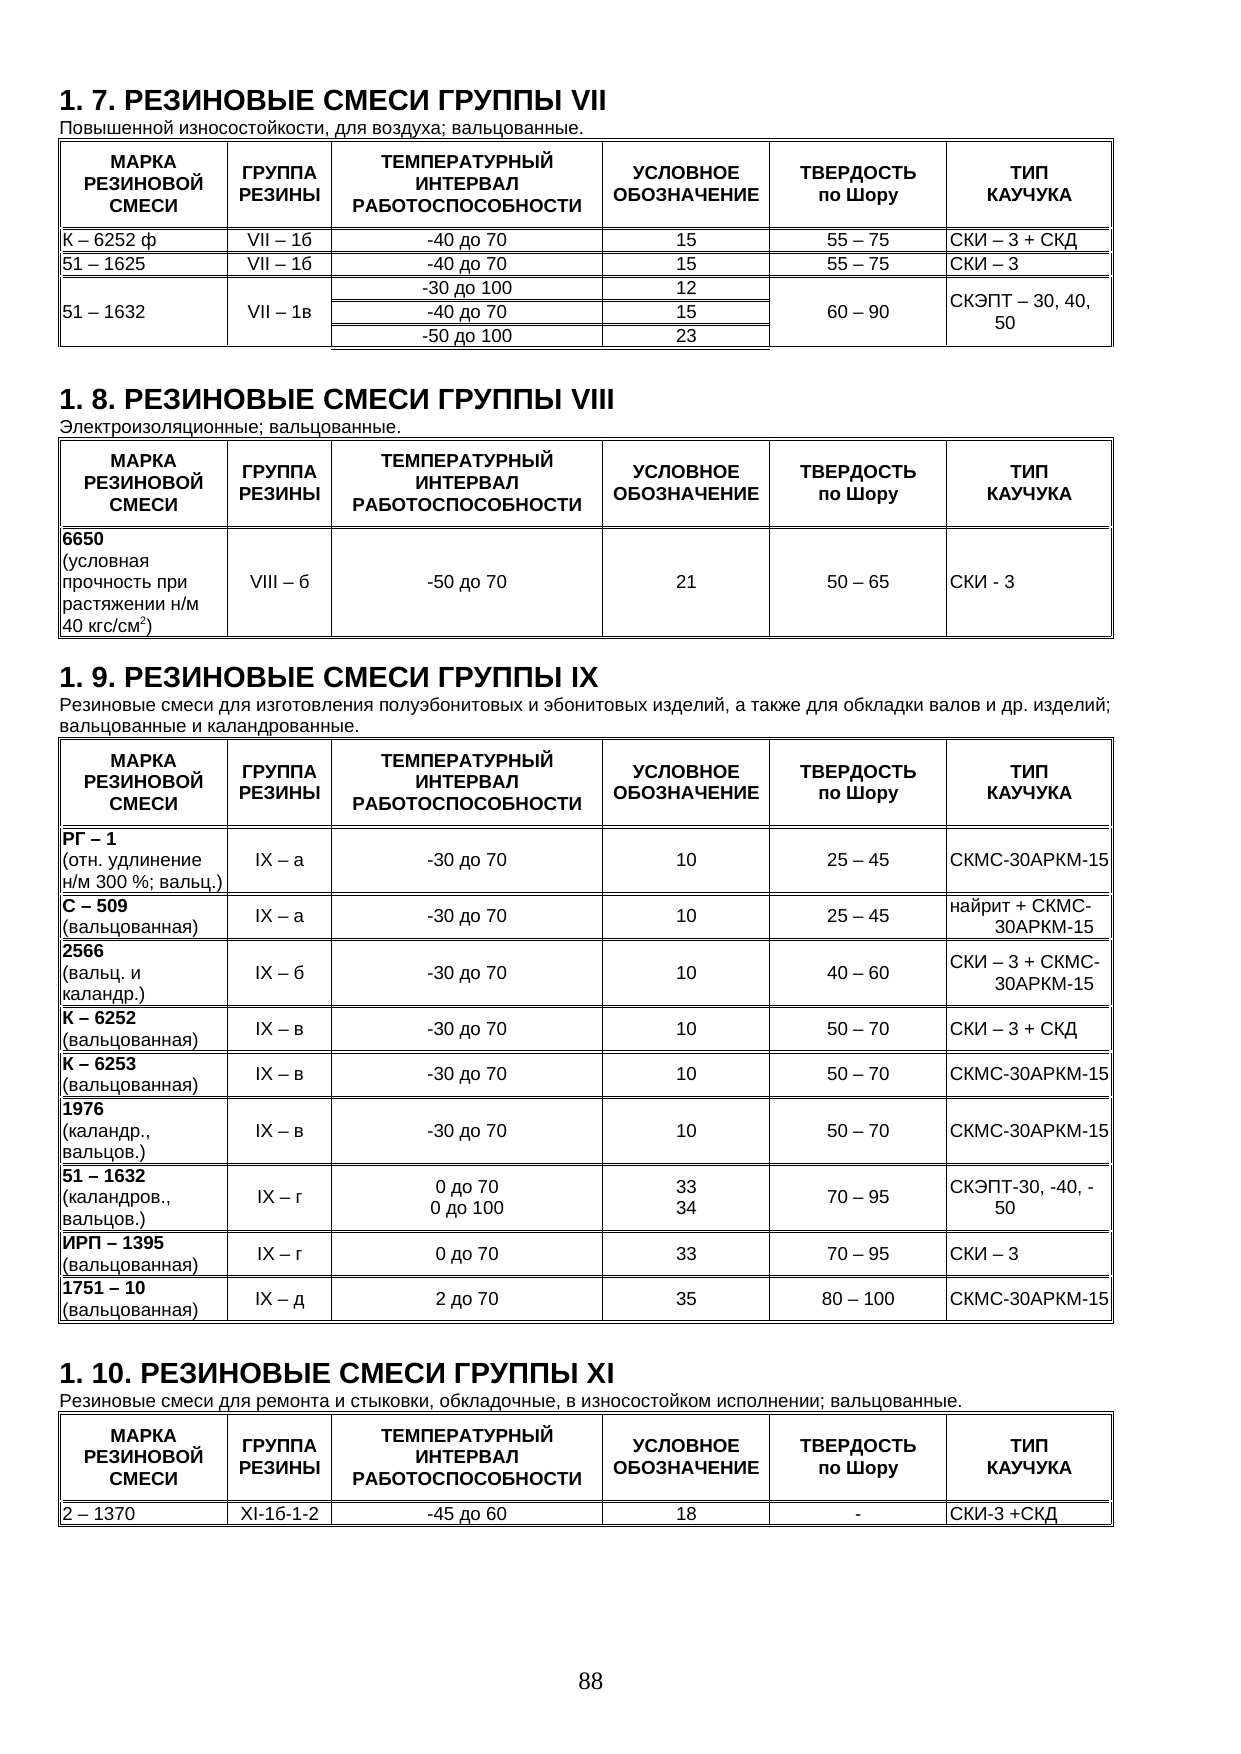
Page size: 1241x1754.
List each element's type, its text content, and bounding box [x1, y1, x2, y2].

table_cell 50 – 70 [770, 1054, 946, 1096]
table_cell -30 до 100 [332, 278, 602, 298]
table_cell 80 – 100 [770, 1278, 946, 1320]
table_cell К – 6252 ф [59, 227, 227, 251]
table_cell СКМС-30АРКМ-15 [947, 1050, 1112, 1096]
table_cell 55 – 75 [770, 254, 946, 275]
table_cell СКИ – 3 + СКМС-30АРКМ-15 [947, 938, 1112, 1005]
table_cell СКМС-30АРКМ-15 [947, 825, 1112, 892]
table_header ТИП КАУЧУКА [947, 142, 1111, 227]
table_cell 51 – 1632 (каландров., вальцов.) [59, 1163, 227, 1229]
table_cell 2 до 70 [332, 1278, 602, 1320]
table_cell 12 [603, 278, 769, 298]
table_cell IX – г [228, 1166, 331, 1229]
table_cell 70 – 95 [770, 1166, 946, 1229]
table_cell 60 – 90 [770, 278, 947, 346]
table_cell IX – в [228, 1008, 331, 1050]
table_cell -45 до 60 [332, 1503, 602, 1524]
table_cell VII – 1б [228, 254, 331, 275]
table_cell -40 до 70 [332, 254, 602, 275]
table_cell СКИ – 3 + СКД [947, 227, 1112, 251]
table_header МАРКА РЕЗИНОВОЙ СМЕСИ [61, 142, 227, 227]
table_header ГРУППА РЕЗИНЫ [228, 1415, 331, 1500]
table_cell СКМС-30АРКМ-15 [947, 1096, 1112, 1162]
table_cell 55 – 75 [770, 230, 946, 251]
table_cell 0 до 70 0 до 100 [332, 1166, 602, 1229]
table_cell IX – в [228, 1099, 331, 1162]
table_cell 15 [603, 302, 769, 322]
table_header ТЕМПЕРАТУРНЫЙ ИНТЕРВАЛ РАБОТОСПОСОБНОСТИ [332, 1415, 602, 1500]
table_cell СКЭПТ-30, -40, -50 [947, 1163, 1112, 1229]
table_cell 51 – 1625 [59, 251, 227, 275]
table_cell 51 – 1632 [59, 275, 228, 346]
table_cell С – 509 (вальцованная) [59, 892, 227, 938]
table_header ТВЕРДОСТЬ по Шору [770, 1415, 946, 1500]
table_cell IX – б [228, 941, 331, 1005]
table_header УСЛОВНОЕ ОБОЗНАЧЕНИЕ [603, 1415, 769, 1500]
table_cell IX – а [228, 829, 331, 892]
table_cell IX – в [228, 1054, 331, 1096]
table_header ТИП КАУЧУКА [947, 1415, 1111, 1500]
table_header УСЛОВНОЕ ОБОЗНАЧЕНИЕ [603, 441, 769, 526]
table_cell СКИ – 3 [947, 251, 1112, 275]
table_cell ИРП – 1395 (вальцованная) [59, 1230, 227, 1275]
table_cell СКИ – 3 + СКД [947, 1005, 1112, 1050]
table_cell 2 – 1370 [59, 1500, 227, 1524]
table_cell 25 – 45 [770, 896, 946, 938]
table_cell -30 до 70 [332, 829, 602, 892]
table_header УСЛОВНОЕ ОБОЗНАЧЕНИЕ [603, 740, 769, 825]
table_cell 1976 (каландр., вальцов.) [59, 1096, 227, 1162]
table_cell 33 34 [603, 1166, 769, 1229]
table_header МАРКА РЕЗИНОВОЙ СМЕСИ [61, 1415, 227, 1500]
table_cell 50 – 70 [770, 1008, 946, 1050]
table_cell К – 6252 (вальцованная) [59, 1005, 227, 1050]
text Резиновые смеси для ремонта и стыковки, обкладочные, в износостойком исполнении; вальцованные. [59, 1390, 1122, 1411]
text 1. 9. РЕЗИНОВЫЕ СМЕСИ ГРУППЫ IX [59, 660, 1122, 693]
table_header ТЕМПЕРАТУРНЫЙ ИНТЕРВАЛ РАБОТОСПОСОБНОСТИ [332, 142, 602, 227]
table_cell -50 до 100 [332, 326, 602, 346]
table_cell -40 до 70 [332, 302, 602, 322]
table_cell 25 – 45 [770, 829, 946, 892]
table_cell 1751 – 10 (вальцованная) [59, 1275, 227, 1320]
table_cell СКЭПТ – 30, 40, 50 [947, 275, 1112, 346]
table_cell -30 до 70 [332, 1008, 602, 1050]
table_header ГРУППА РЕЗИНЫ [228, 142, 331, 227]
text Электроизоляционные; вальцованные. [59, 416, 1122, 437]
table_cell IX – д [228, 1278, 331, 1320]
table_header ТЕМПЕРАТУРНЫЙ ИНТЕРВАЛ РАБОТОСПОСОБНОСТИ [332, 740, 602, 825]
table_cell 6650 (условная прочность при растяжении н/м 40 кгс/см2) [59, 526, 227, 636]
table_header ГРУППА РЕЗИНЫ [228, 441, 331, 526]
table_cell 10 [603, 941, 769, 1005]
table_cell СКИ - 3 [947, 526, 1112, 636]
table_cell 0 до 70 [332, 1233, 602, 1275]
table_cell -30 до 70 [332, 896, 602, 938]
table_cell 10 [603, 1008, 769, 1050]
table_cell 2566 (вальц. и каландр.) [59, 938, 227, 1005]
table_cell 15 [603, 230, 769, 251]
table_cell СКИ – 3 [947, 1230, 1112, 1275]
table_cell СКИ-3 +СКД [947, 1500, 1112, 1524]
table_cell найрит + СКМС-30АРКМ-15 [947, 892, 1112, 938]
table_cell VIII – б [228, 529, 331, 636]
table_header УСЛОВНОЕ ОБОЗНАЧЕНИЕ [603, 142, 769, 227]
table_cell 10 [603, 1054, 769, 1096]
table_cell 21 [603, 529, 769, 636]
table_cell VII – 1в [228, 278, 331, 346]
table_header ТИП КАУЧУКА [947, 740, 1111, 825]
table_cell VII – 1б [228, 230, 331, 251]
table_header ГРУППА РЕЗИНЫ [228, 740, 331, 825]
table_cell К – 6253 (вальцованная) [59, 1050, 227, 1096]
table_cell 50 – 65 [770, 529, 946, 636]
table_cell IX – г [228, 1233, 331, 1275]
table_cell 70 – 95 [770, 1233, 946, 1275]
table_cell - [770, 1503, 946, 1524]
table_header ТВЕРДОСТЬ по Шору [770, 142, 946, 227]
text 1. 7. РЕЗИНОВЫЕ СМЕСИ ГРУППЫ VII [59, 83, 1122, 117]
table_cell 35 [603, 1278, 769, 1320]
table_cell 15 [603, 254, 769, 275]
table_cell 23 [603, 326, 769, 346]
table_cell -30 до 70 [332, 1099, 602, 1162]
table_header МАРКА РЕЗИНОВОЙ СМЕСИ [61, 441, 227, 526]
table_header ТВЕРДОСТЬ по Шору [770, 740, 946, 825]
text 1. 10. РЕЗИНОВЫЕ СМЕСИ ГРУППЫ ХI [59, 1356, 1122, 1390]
text Повышенной износостойкости, для воздуха; вальцованные. [59, 117, 1122, 138]
text 1. 8. РЕЗИНОВЫЕ СМЕСИ ГРУППЫ VIII [59, 382, 1122, 416]
table_cell 18 [603, 1503, 769, 1524]
table_header ТЕМПЕРАТУРНЫЙ ИНТЕРВАЛ РАБОТОСПОСОБНОСТИ [332, 441, 602, 526]
text Резиновые смеси для изготовления полуэбонитовых и эбонитовых изделий, а также для обкладки валов и др. изделий; вальцованные и каландрованные. [59, 693, 1122, 737]
table_cell СКМС-30АРКМ-15 [947, 1275, 1112, 1320]
table_cell 10 [603, 896, 769, 938]
table_cell IX – а [228, 896, 331, 938]
table_header ТИП КАУЧУКА [947, 441, 1111, 526]
table_cell 10 [603, 1099, 769, 1162]
table_cell 33 [603, 1233, 769, 1275]
table_cell РГ – 1 (отн. удлинение н/м 300 %; вальц.) [59, 825, 227, 892]
table_header ТВЕРДОСТЬ по Шору [770, 441, 946, 526]
table_cell 50 – 70 [770, 1099, 946, 1162]
table_cell 10 [603, 829, 769, 892]
table_cell -30 до 70 [332, 941, 602, 1005]
table_cell XI-1б-1-2 [228, 1503, 331, 1524]
table_cell 40 – 60 [770, 941, 946, 1005]
table_cell -50 до 70 [332, 529, 602, 636]
table_cell -30 до 70 [332, 1054, 602, 1096]
table_header МАРКА РЕЗИНОВОЙ СМЕСИ [61, 740, 227, 825]
table_cell -40 до 70 [332, 230, 602, 251]
